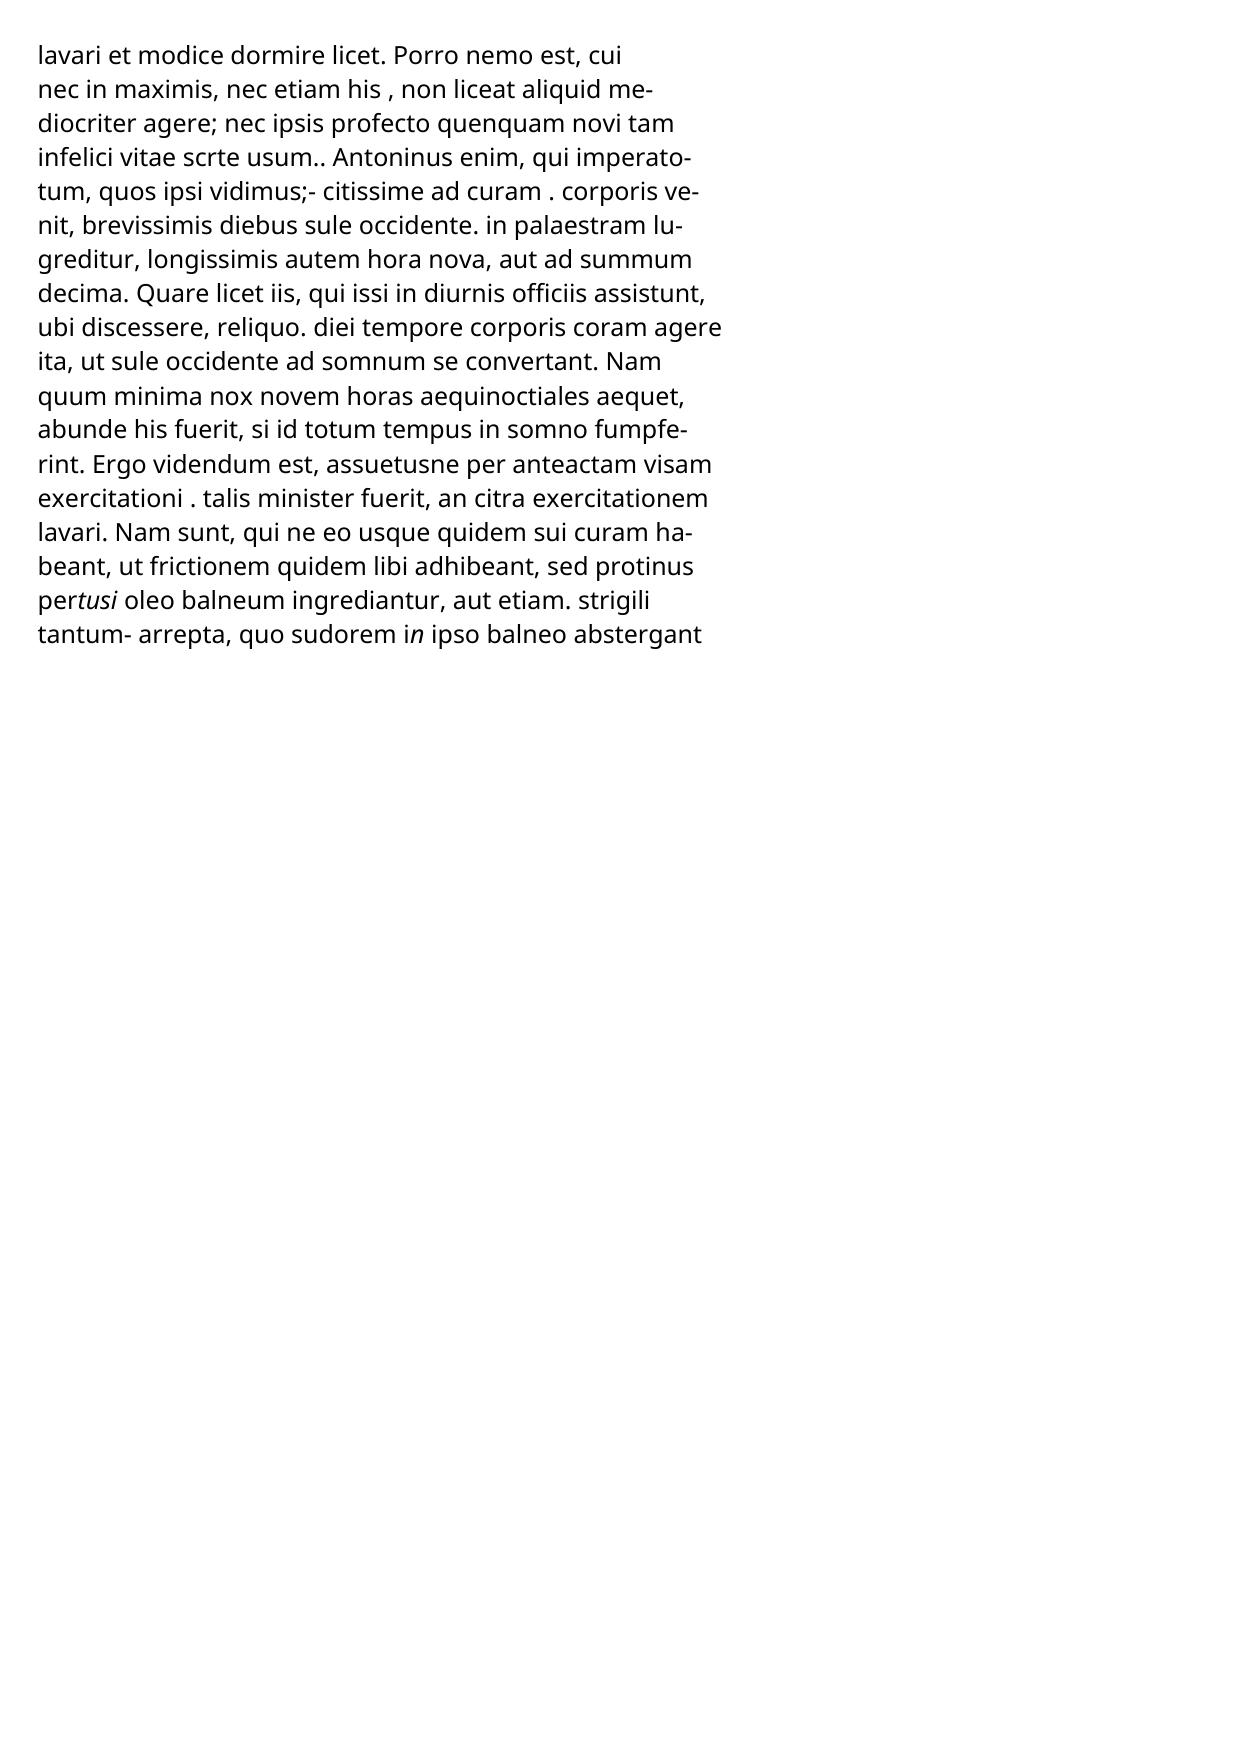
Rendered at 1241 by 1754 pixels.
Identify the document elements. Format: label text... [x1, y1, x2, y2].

text lavari et modice dormire licet. Porro nemo est, cui nec in maximis, nec etiam his , non liceat aliquid me- diocriter agere; nec ipsis profecto quenquam novi tam infelici vitae scrte usum.. Antoninus enim, qui imperato- tum, quos ipsi vidimus;- citissime ad curam . corporis ve- nit, brevissimis diebus sule occidente. in palaestram lu- greditur, longissimis autem hora nova, aut ad summum decima. Quare licet iis, qui issi in diurnis officiis assistunt, ubi discessere, reliquo. diei tempore corporis coram agere ita, ut sule occidente ad somnum se convertant. Nam quum minima nox novem horas aequinoctiales aequet, abunde his fuerit, si id totum tempus in somno fumpfe- rint. Ergo videndum est, assuetusne per anteactam visam exercitationi . talis minister fuerit, an citra exercitationem lavari. Nam sunt, qui ne eo usque quidem sui curam ha- beant, ut frictionem quidem libi adhibeant, sed protinus pertusi oleo balneum ingrediantur, aut etiam. strigili tantum- arrepta, quo sudorem in ipso balneo abstergant [37, 37, 1203, 651]
